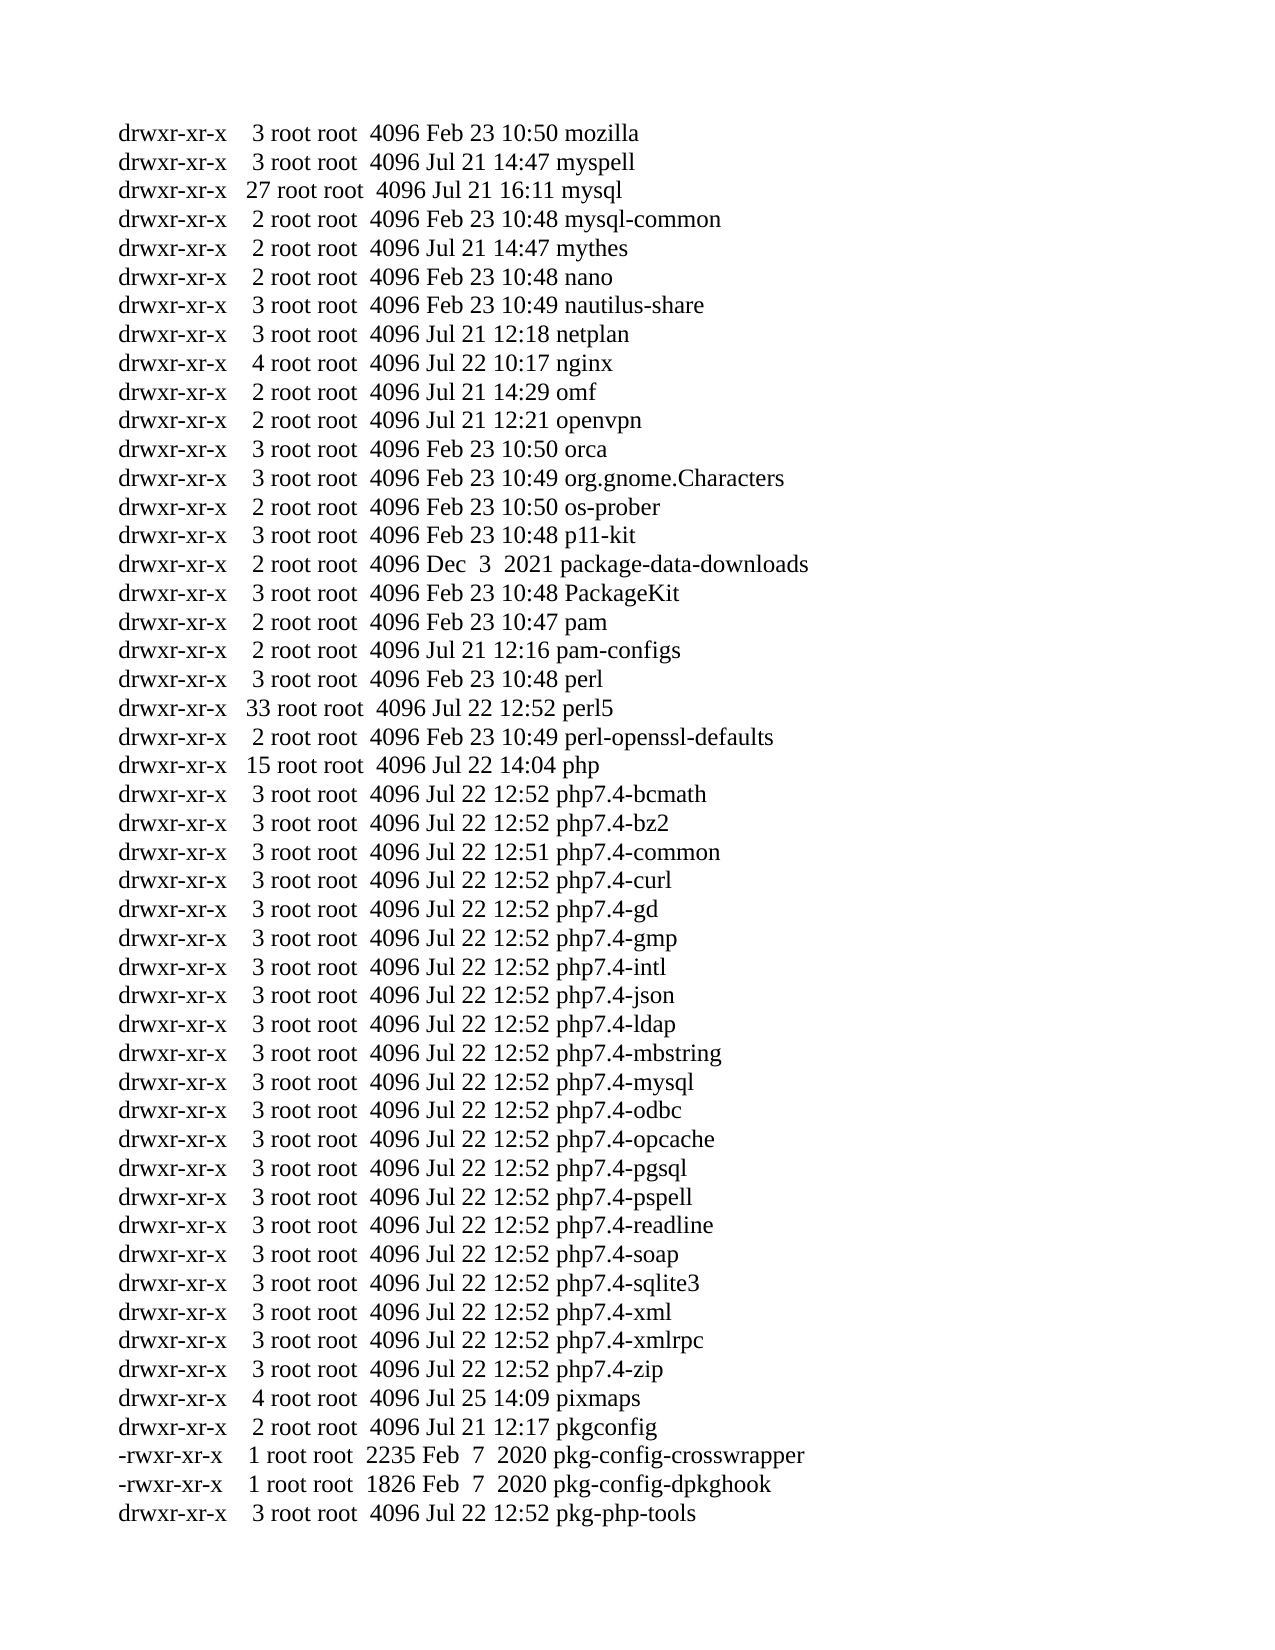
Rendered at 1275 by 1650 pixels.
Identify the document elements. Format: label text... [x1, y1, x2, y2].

text drwxr-xr-x 3 root root 4096 Jul 22 12:52 php7.4-bz2 [118, 808, 1157, 837]
text drwxr-xr-x 3 root root 4096 Jul 22 12:51 php7.4-common [118, 837, 1157, 866]
text drwxr-xr-x 3 root root 4096 Jul 22 12:52 php7.4-json [118, 981, 1157, 1009]
text drwxr-xr-x 3 root root 4096 Jul 22 12:52 php7.4-xmlrpc [118, 1326, 1157, 1354]
text drwxr-xr-x 3 root root 4096 Feb 23 10:50 orca [118, 434, 1157, 463]
text drwxr-xr-x 3 root root 4096 Jul 22 12:52 php7.4-pgsql [118, 1153, 1157, 1182]
text drwxr-xr-x 3 root root 4096 Jul 22 12:52 php7.4-pspell [118, 1182, 1157, 1211]
text drwxr-xr-x 3 root root 4096 Jul 21 12:18 netplan [118, 319, 1157, 348]
text drwxr-xr-x 3 root root 4096 Jul 22 12:52 pkg-php-tools [118, 1498, 1157, 1527]
text drwxr-xr-x 3 root root 4096 Feb 23 10:48 p11-kit [118, 521, 1157, 549]
text drwxr-xr-x 3 root root 4096 Jul 22 12:52 php7.4-ldap [118, 1009, 1157, 1038]
text drwxr-xr-x 3 root root 4096 Jul 22 12:52 php7.4-opcache [118, 1124, 1157, 1153]
text drwxr-xr-x 3 root root 4096 Jul 22 12:52 php7.4-mbstring [118, 1038, 1157, 1067]
text drwxr-xr-x 3 root root 4096 Feb 23 10:48 perl [118, 664, 1157, 693]
text drwxr-xr-x 4 root root 4096 Jul 22 10:17 nginx [118, 348, 1157, 377]
text drwxr-xr-x 33 root root 4096 Jul 22 12:52 perl5 [118, 693, 1157, 722]
text drwxr-xr-x 2 root root 4096 Feb 23 10:48 nano [118, 262, 1157, 291]
text drwxr-xr-x 3 root root 4096 Jul 22 12:52 php7.4-intl [118, 952, 1157, 981]
text drwxr-xr-x 15 root root 4096 Jul 22 14:04 php [118, 751, 1157, 779]
text drwxr-xr-x 2 root root 4096 Jul 21 14:29 omf [118, 377, 1157, 406]
text drwxr-xr-x 3 root root 4096 Jul 22 12:52 php7.4-readline [118, 1211, 1157, 1239]
text drwxr-xr-x 2 root root 4096 Feb 23 10:49 perl-openssl-defaults [118, 722, 1157, 751]
text drwxr-xr-x 3 root root 4096 Jul 22 12:52 php7.4-bcmath [118, 779, 1157, 808]
text drwxr-xr-x 3 root root 4096 Jul 22 12:52 php7.4-soap [118, 1239, 1157, 1268]
text drwxr-xr-x 3 root root 4096 Feb 23 10:49 nautilus-share [118, 291, 1157, 319]
text drwxr-xr-x 3 root root 4096 Feb 23 10:50 mozilla [118, 118, 1157, 147]
text drwxr-xr-x 3 root root 4096 Jul 22 12:52 php7.4-odbc [118, 1096, 1157, 1124]
text -rwxr-xr-x 1 root root 1826 Feb 7 2020 pkg-config-dpkghook [118, 1469, 1157, 1498]
text drwxr-xr-x 2 root root 4096 Jul 21 12:16 pam-configs [118, 636, 1157, 664]
text drwxr-xr-x 2 root root 4096 Feb 23 10:47 pam [118, 607, 1157, 636]
text drwxr-xr-x 2 root root 4096 Feb 23 10:50 os-prober [118, 492, 1157, 521]
text drwxr-xr-x 2 root root 4096 Dec 3 2021 package-data-downloads [118, 549, 1157, 578]
text drwxr-xr-x 3 root root 4096 Jul 22 12:52 php7.4-xml [118, 1297, 1157, 1326]
text drwxr-xr-x 2 root root 4096 Jul 21 14:47 mythes [118, 233, 1157, 262]
text drwxr-xr-x 3 root root 4096 Jul 21 14:47 myspell [118, 147, 1157, 176]
text drwxr-xr-x 3 root root 4096 Jul 22 12:52 php7.4-zip [118, 1354, 1157, 1383]
text drwxr-xr-x 3 root root 4096 Jul 22 12:52 php7.4-mysql [118, 1067, 1157, 1096]
text drwxr-xr-x 3 root root 4096 Jul 22 12:52 php7.4-gd [118, 894, 1157, 923]
text drwxr-xr-x 2 root root 4096 Jul 21 12:17 pkgconfig [118, 1412, 1157, 1441]
text -rwxr-xr-x 1 root root 2235 Feb 7 2020 pkg-config-crosswrapper [118, 1441, 1157, 1469]
text drwxr-xr-x 27 root root 4096 Jul 21 16:11 mysql [118, 176, 1157, 204]
text drwxr-xr-x 3 root root 4096 Feb 23 10:49 org.gnome.Characters [118, 463, 1157, 492]
text drwxr-xr-x 2 root root 4096 Jul 21 12:21 openvpn [118, 406, 1157, 434]
text drwxr-xr-x 3 root root 4096 Jul 22 12:52 php7.4-sqlite3 [118, 1268, 1157, 1297]
text drwxr-xr-x 3 root root 4096 Jul 22 12:52 php7.4-curl [118, 866, 1157, 894]
text drwxr-xr-x 3 root root 4096 Feb 23 10:48 PackageKit [118, 578, 1157, 607]
text drwxr-xr-x 3 root root 4096 Jul 22 12:52 php7.4-gmp [118, 923, 1157, 952]
text drwxr-xr-x 4 root root 4096 Jul 25 14:09 pixmaps [118, 1383, 1157, 1412]
text drwxr-xr-x 2 root root 4096 Feb 23 10:48 mysql-common [118, 204, 1157, 233]
